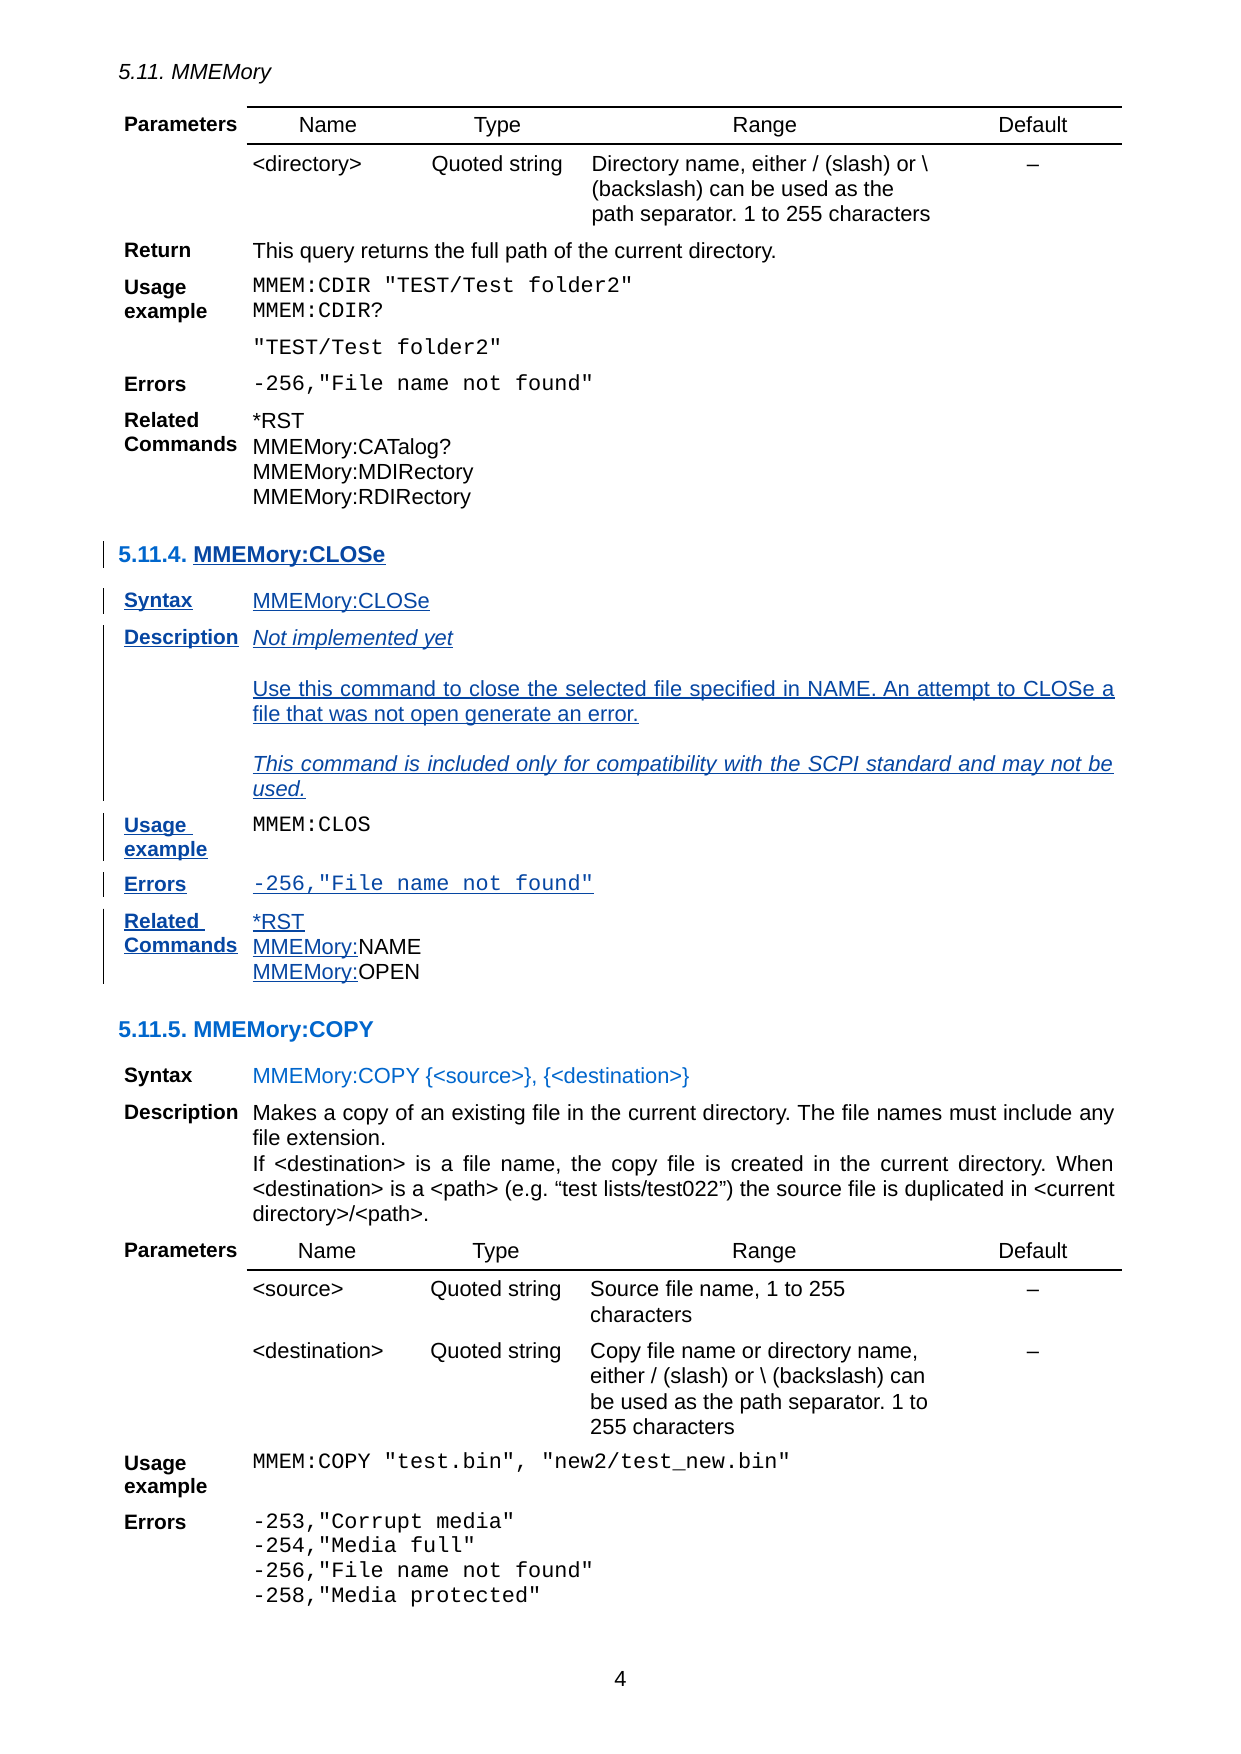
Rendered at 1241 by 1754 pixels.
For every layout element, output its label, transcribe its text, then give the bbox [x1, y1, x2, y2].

table_cell – [944, 1271, 1122, 1332]
table_cell Related Commands [118, 903, 247, 990]
table_cell -256,"File name not found" [247, 366, 1122, 403]
table_cell Range [586, 108, 944, 143]
table_cell Usage example [118, 1445, 247, 1504]
table_cell *RST MMEMory:CATalog? MMEMory:MDIRectory MMEMory:RDIRectory [247, 403, 1122, 515]
table_cell Errors [118, 867, 247, 903]
table_header Syntax [118, 583, 247, 619]
table_cell -256,"File name not found" [247, 867, 1122, 903]
table_cell Not implemented yet Use this command to close the selected file specified in NAME. An attempt to CLOSe a file that was not open generate an error. This command is included only for compatibility with the SCPI standard and may not be used. [247, 619, 1122, 807]
table_cell Copy file name or directory name, either / (slash) or \ (backslash) can be used as the path separator. 1 to 255 characters [584, 1333, 944, 1445]
table_cell Related Commands [118, 403, 247, 515]
table_cell Source file name, 1 to 255 characters [584, 1271, 944, 1332]
table_cell Errors [118, 366, 247, 403]
table_header MMEMory:COPY {<source>}, {<destination>} [247, 1058, 1122, 1094]
table_cell Quoted string [407, 1271, 584, 1332]
table_cell Range [584, 1232, 944, 1268]
table_cell MMEM:CLOS [247, 807, 1122, 867]
table_cell Usage example [118, 269, 247, 366]
table_cell This query returns the full path of the current directory. [247, 232, 1122, 269]
subtitle MMEMory:COPY [118, 1016, 1122, 1043]
table_cell Description [118, 1094, 247, 1232]
table_header MMEMory:CLOSe [247, 583, 1122, 619]
table_header Syntax [118, 1058, 247, 1094]
table_cell Default [944, 1232, 1122, 1268]
table_cell <destination> [247, 1333, 407, 1445]
table_cell MMEM:COPY "test.bin", "new2/test_new.bin" [247, 1445, 1122, 1504]
table_cell Default [944, 108, 1122, 143]
table_cell Directory name, either / (slash) or \ (backslash) can be used as the path separator. 1 to 255 characters [586, 145, 944, 232]
table_cell Parameters [118, 1232, 247, 1445]
table_cell MMEM:CDIR "TEST/Test folder2" MMEM:CDIR? "TEST/Test folder2" [247, 269, 1122, 366]
table_cell Type [407, 1232, 584, 1268]
table_cell Quoted string [407, 1333, 584, 1445]
table_cell Parameters [118, 106, 247, 232]
table_cell – [944, 1333, 1122, 1445]
subtitle MMEMory:CLOSe [118, 541, 1122, 568]
table_cell Name [247, 108, 408, 143]
table_cell Description [118, 619, 247, 807]
table_cell <source> [247, 1271, 407, 1332]
table_cell -253,"Corrupt media" -254,"Media full" -256,"File name not found" -258,"Media protected" [247, 1504, 1122, 1615]
table_cell Errors [118, 1504, 247, 1615]
table_cell *RST MMEMory:NAME MMEMory:OPEN [247, 903, 1122, 990]
table_cell Type [409, 108, 586, 143]
table_cell Quoted string [409, 145, 586, 232]
table_cell Name [247, 1232, 407, 1268]
table_cell Return [118, 232, 247, 269]
table_cell – [944, 145, 1122, 232]
table_cell Makes a copy of an existing file in the current directory. The file names must include any file extension. If <destination> is a file name, the copy file is created in the current directory. When <destination> is a <path> (e.g. “test lists/test022”) the source file is duplicated in <current directory>/<path>. [247, 1094, 1122, 1232]
table_cell <directory> [247, 145, 408, 232]
table_cell Usage example [118, 807, 247, 867]
